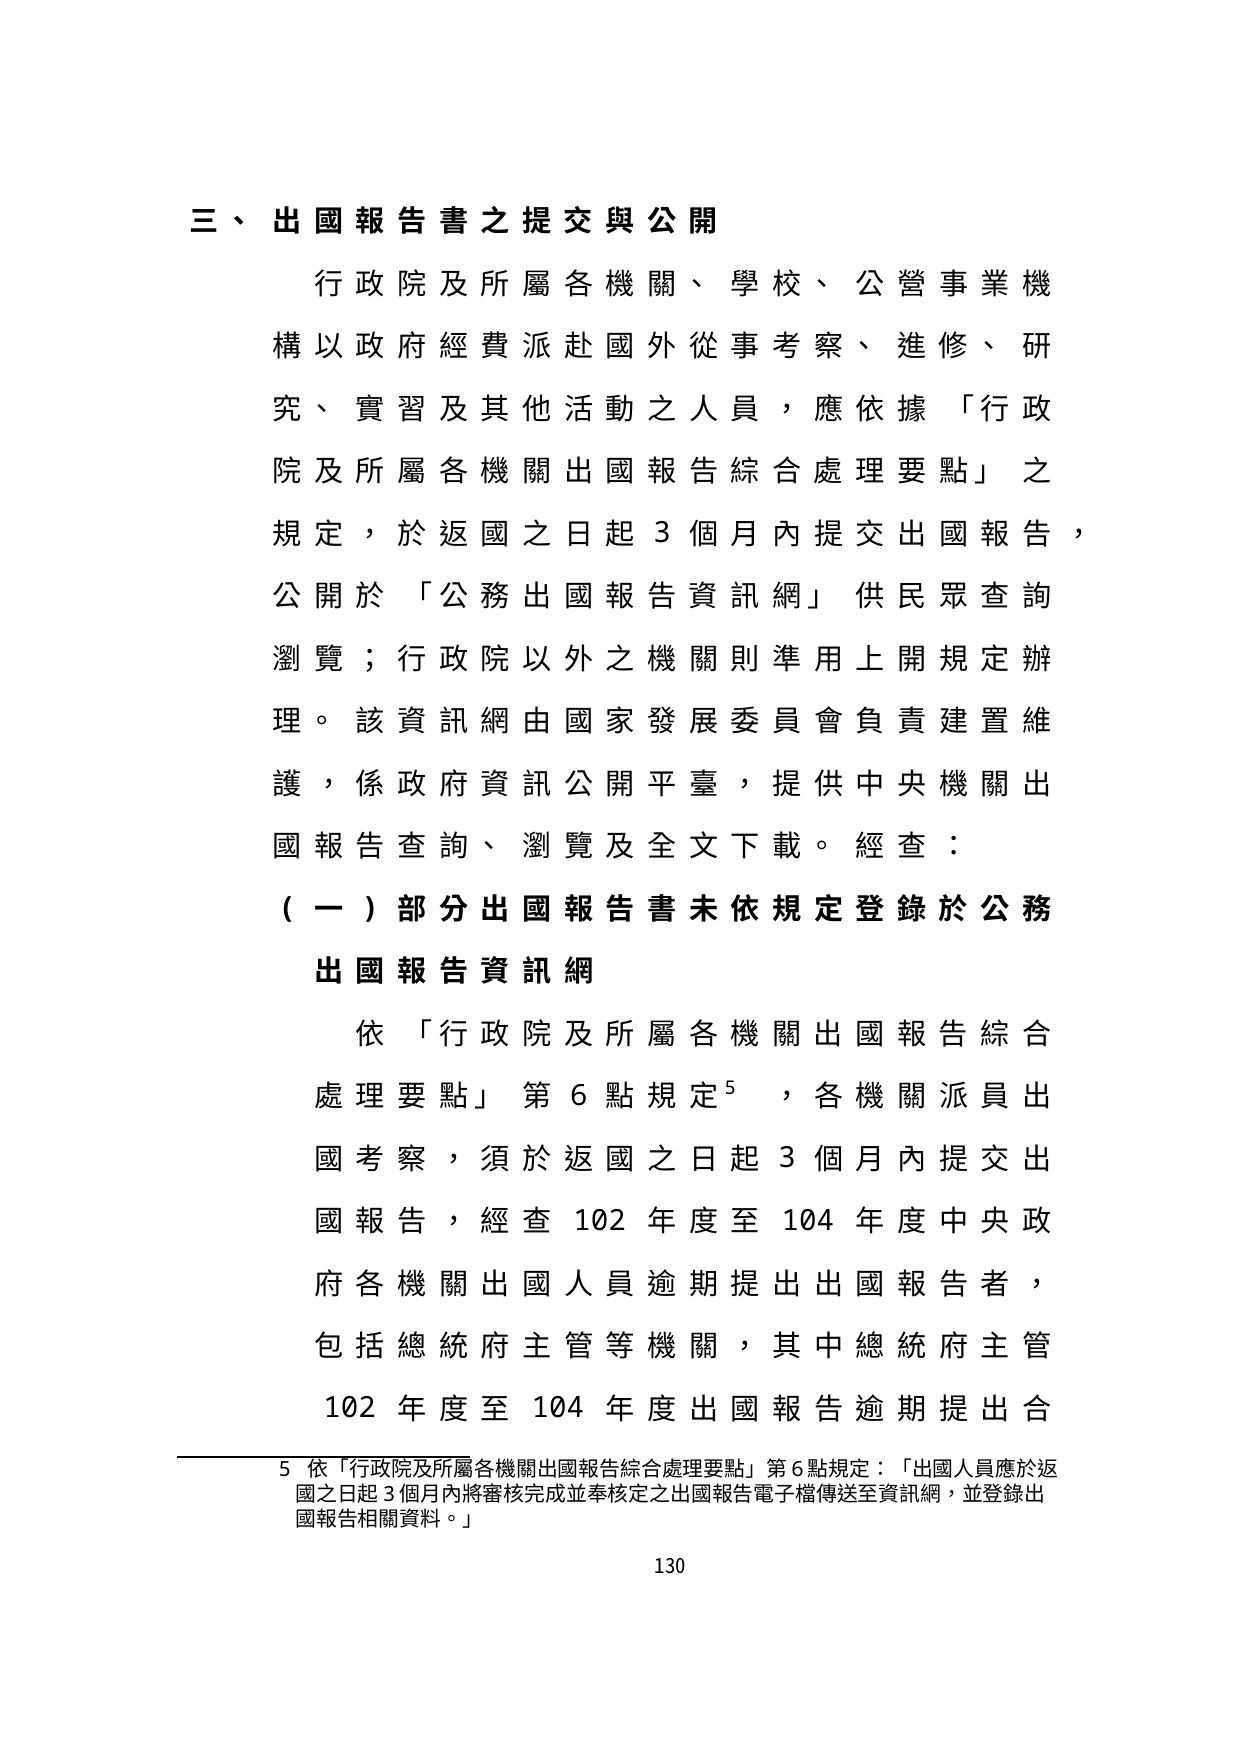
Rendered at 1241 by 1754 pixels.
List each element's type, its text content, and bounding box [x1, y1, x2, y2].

text 三、出國報告書之提交與公開 [183, 177, 1058, 240]
text (一)部分出國報告書未依規定登錄於公務出國報告資訊網 [242, 865, 1058, 990]
text 依「行政院及所屬各機關出國報告綜合處理要點」第6點規定，各機關派員出國考察，須於返國之日起3個月內提交出國報告，經查102年度至104年度中央政府各機關出國人員逾期提出出國報告者，包括總統府主管等機關，其中總統府主管102年度至104年度出國報告逾期提出合 [271, 990, 1058, 1427]
text 依「行政院及所屬各機關出國報告綜合處理要點」第6點規定：「出國人員應於返國之日起3個月內將審核完成並奉核定之出國報告電子檔傳送至資訊網，並登錄出國報告相關資料。」 [278, 1457, 1063, 1532]
text 行政院及所屬各機關、學校、公營事業機構以政府經費派赴國外從事考察、進修、研究、實習及其他活動之人員，應依據「行政院及所屬各機關出國報告綜合處理要點」之規定，於返國之日起3個月內提交出國報告，公開於「公務出國報告資訊網」供民眾查詢瀏覽；行政院以外之機關則準用上開規定辦理。該資訊網由國家發展委員會負責建置維護，係政府資訊公開平臺，提供中央機關出國報告查詢、瀏覽及全文下載。經查： [242, 240, 1058, 865]
